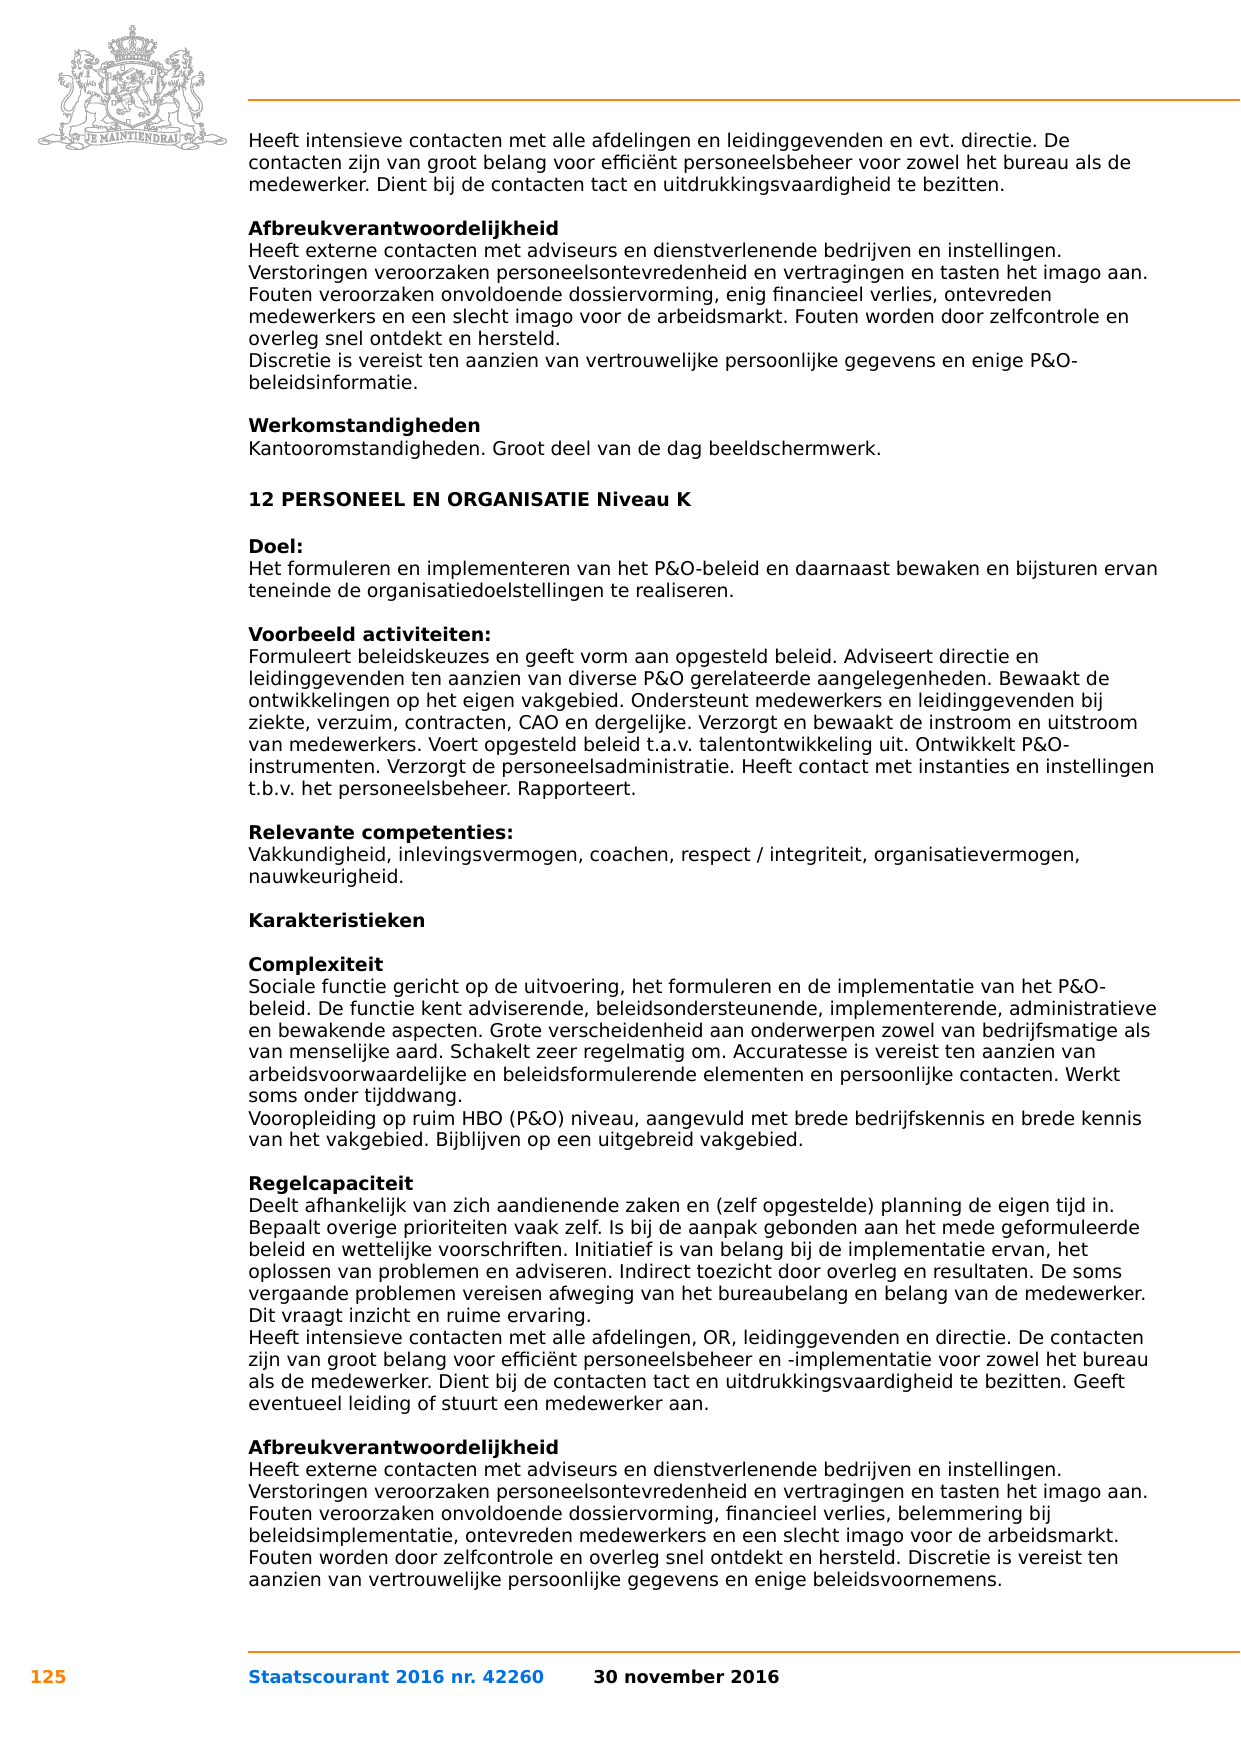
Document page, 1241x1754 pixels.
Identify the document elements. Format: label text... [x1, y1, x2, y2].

text Fouten veroorzaken onvoldoende dossiervorming, financieel verlies, belemmering bij beleidsimplementatie, ontevreden medewerkers en een slecht imago voor de arbeidsmarkt. Fouten worden door zelfcontrole en overleg snel ontdekt en hersteld. Discretie is vereist ten aanzien van vertrouwelijke persoonlijke gegevens en enige beleidsvoornemens. [248, 1503, 1163, 1591]
text Afbreukverantwoordelijkheid [248, 1437, 1163, 1459]
text Afbreukverantwoordelijkheid [248, 218, 1163, 240]
text Heeft externe contacten met adviseurs en dienstverlenende bedrijven en instellingen. Verstoringen veroorzaken personeelsontevredenheid en vertragingen en tasten het imago aan. [248, 240, 1163, 284]
text Relevante competenties: [248, 822, 1163, 844]
text Kantooromstandigheden. Groot deel van de dag beeldschermwerk. [248, 437, 1163, 459]
picture [38, 25, 227, 150]
text Karakteristieken [248, 910, 1163, 932]
text Werkomstandigheden [248, 415, 1163, 437]
text Vakkundigheid, inlevingsvermogen, coachen, respect / integriteit, organisatievermogen, nauwkeurigheid. [248, 844, 1163, 888]
text Vooropleiding op ruim HBO (P&O) niveau, aangevuld met brede bedrijfskennis en brede kennis van het vakgebied. Bijblijven op een uitgebreid vakgebied. [248, 1107, 1163, 1151]
text Discretie is vereist ten aanzien van vertrouwelijke persoonlijke gegevens en enige P&O-beleidsinformatie. [248, 349, 1163, 393]
text Het formuleren en implementeren van het P&O-beleid en daarnaast bewaken en bijsturen ervan teneinde de organisatiedoelstellingen te realiseren. [248, 558, 1163, 602]
text Heeft intensieve contacten met alle afdelingen, OR, leidinggevenden en directie. De contacten zijn van groot belang voor efficiënt personeelsbeheer en -implementatie voor zowel het bureau als de medewerker. Dient bij de contacten tact en uitdrukkingsvaardigheid te bezitten. Geeft eventueel leiding of stuurt een medewerker aan. [248, 1327, 1163, 1415]
text Heeft intensieve contacten met alle afdelingen en leidinggevenden en evt. directie. De contacten zijn van groot belang voor efficiënt personeelsbeheer voor zowel het bureau als de medewerker. Dient bij de contacten tact en uitdrukkingsvaardigheid te bezitten. [248, 130, 1163, 196]
subtitle 12 PERSONEEL EN ORGANISATIE Niveau K [248, 489, 1163, 511]
text Voorbeeld activiteiten: [248, 624, 1163, 646]
text Complexiteit [248, 953, 1163, 976]
text Deelt afhankelijk van zich aandienende zaken en (zelf opgestelde) planning de eigen tijd in. Bepaalt overige prioriteiten vaak zelf. Is bij de aanpak gebonden aan het mede geformuleerde beleid en wettelijke voorschriften. Initiatief is van belang bij de implementatie ervan, het oplossen van problemen en adviseren. Indirect toezicht door overleg en resultaten. De soms vergaande problemen vereisen afweging van het bureaubelang en belang van de medewerker. Dit vraagt inzicht en ruime ervaring. [248, 1195, 1163, 1327]
text Regelcapaciteit [248, 1173, 1163, 1195]
text Doel: [248, 536, 1163, 558]
text Formuleert beleidskeuzes en geeft vorm aan opgesteld beleid. Adviseert directie en leidinggevenden ten aanzien van diverse P&O gerelateerde aangelegenheden. Bewaakt de ontwikkelingen op het eigen vakgebied. Ondersteunt medewerkers en leidinggevenden bij ziekte, verzuim, contracten, CAO en dergelijke. Verzorgt en bewaakt de instroom en uitstroom van medewerkers. Voert opgesteld beleid t.a.v. talentontwikkeling uit. Ontwikkelt P&O-instrumenten. Verzorgt de personeelsadministratie. Heeft contact met instanties en instellingen t.b.v. het personeelsbeheer. Rapporteert. [248, 646, 1163, 800]
text Fouten veroorzaken onvoldoende dossiervorming, enig financieel verlies, ontevreden medewerkers en een slecht imago voor de arbeidsmarkt. Fouten worden door zelfcontrole en overleg snel ontdekt en hersteld. [248, 284, 1163, 349]
text Heeft externe contacten met adviseurs en dienstverlenende bedrijven en instellingen. Verstoringen veroorzaken personeelsontevredenheid en vertragingen en tasten het imago aan. [248, 1459, 1163, 1503]
text Sociale functie gericht op de uitvoering, het formuleren en de implementatie van het P&O-beleid. De functie kent adviserende, beleidsondersteunende, implementerende, administratieve en bewakende aspecten. Grote verscheidenheid aan onderwerpen zowel van bedrijfsmatige als van menselijke aard. Schakelt zeer regelmatig om. Accuratesse is vereist ten aanzien van arbeidsvoorwaardelijke en beleidsformulerende elementen en persoonlijke contacten. Werkt soms onder tijddwang. [248, 976, 1163, 1107]
